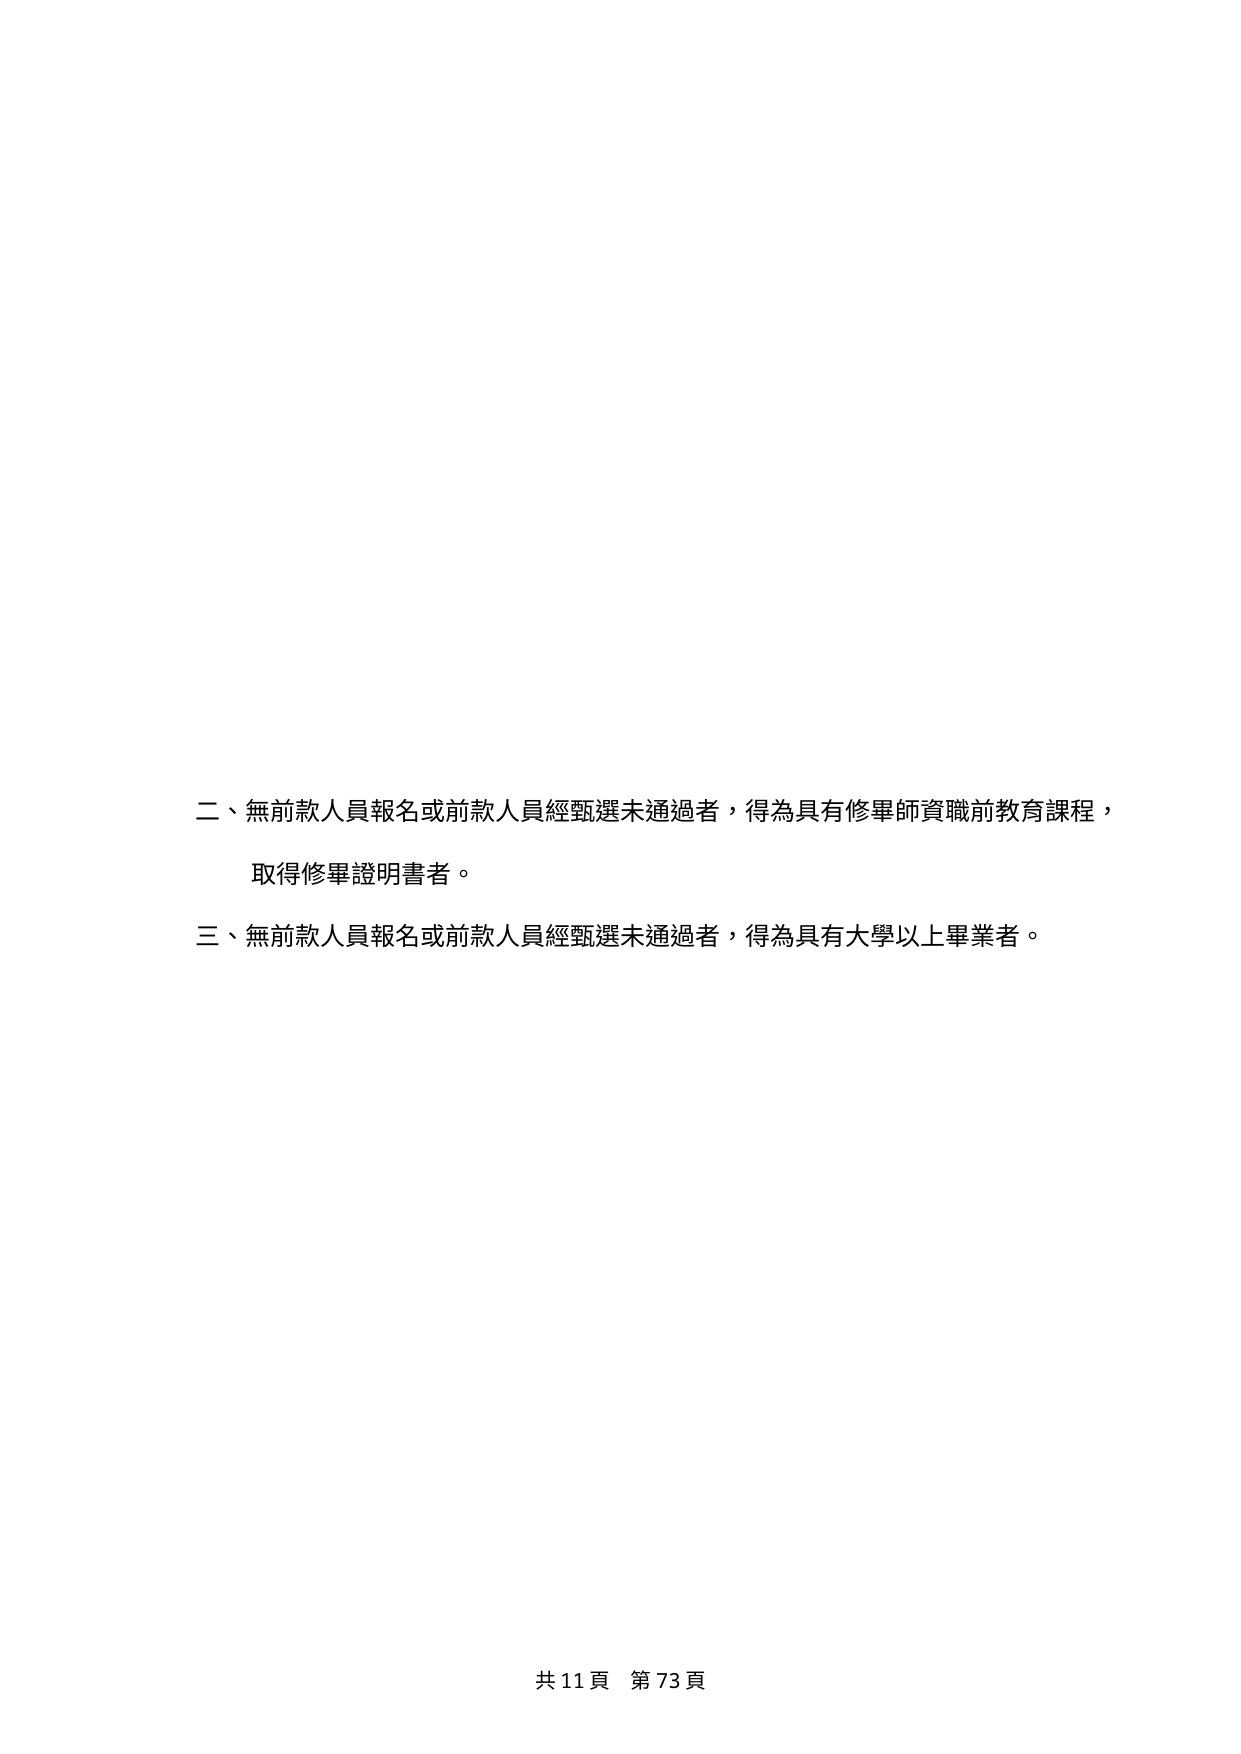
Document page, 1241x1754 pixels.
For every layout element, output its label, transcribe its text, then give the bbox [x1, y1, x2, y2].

text 二、無前款人員報名或前款人員經甄選未通過者，得為具有修畢師資職前教育課程，取得修畢證明書者。 [195, 768, 1122, 893]
text 三、無前款人員報名或前款人員經甄選未通過者，得為具有大學以上畢業者。 [118, 893, 1122, 956]
